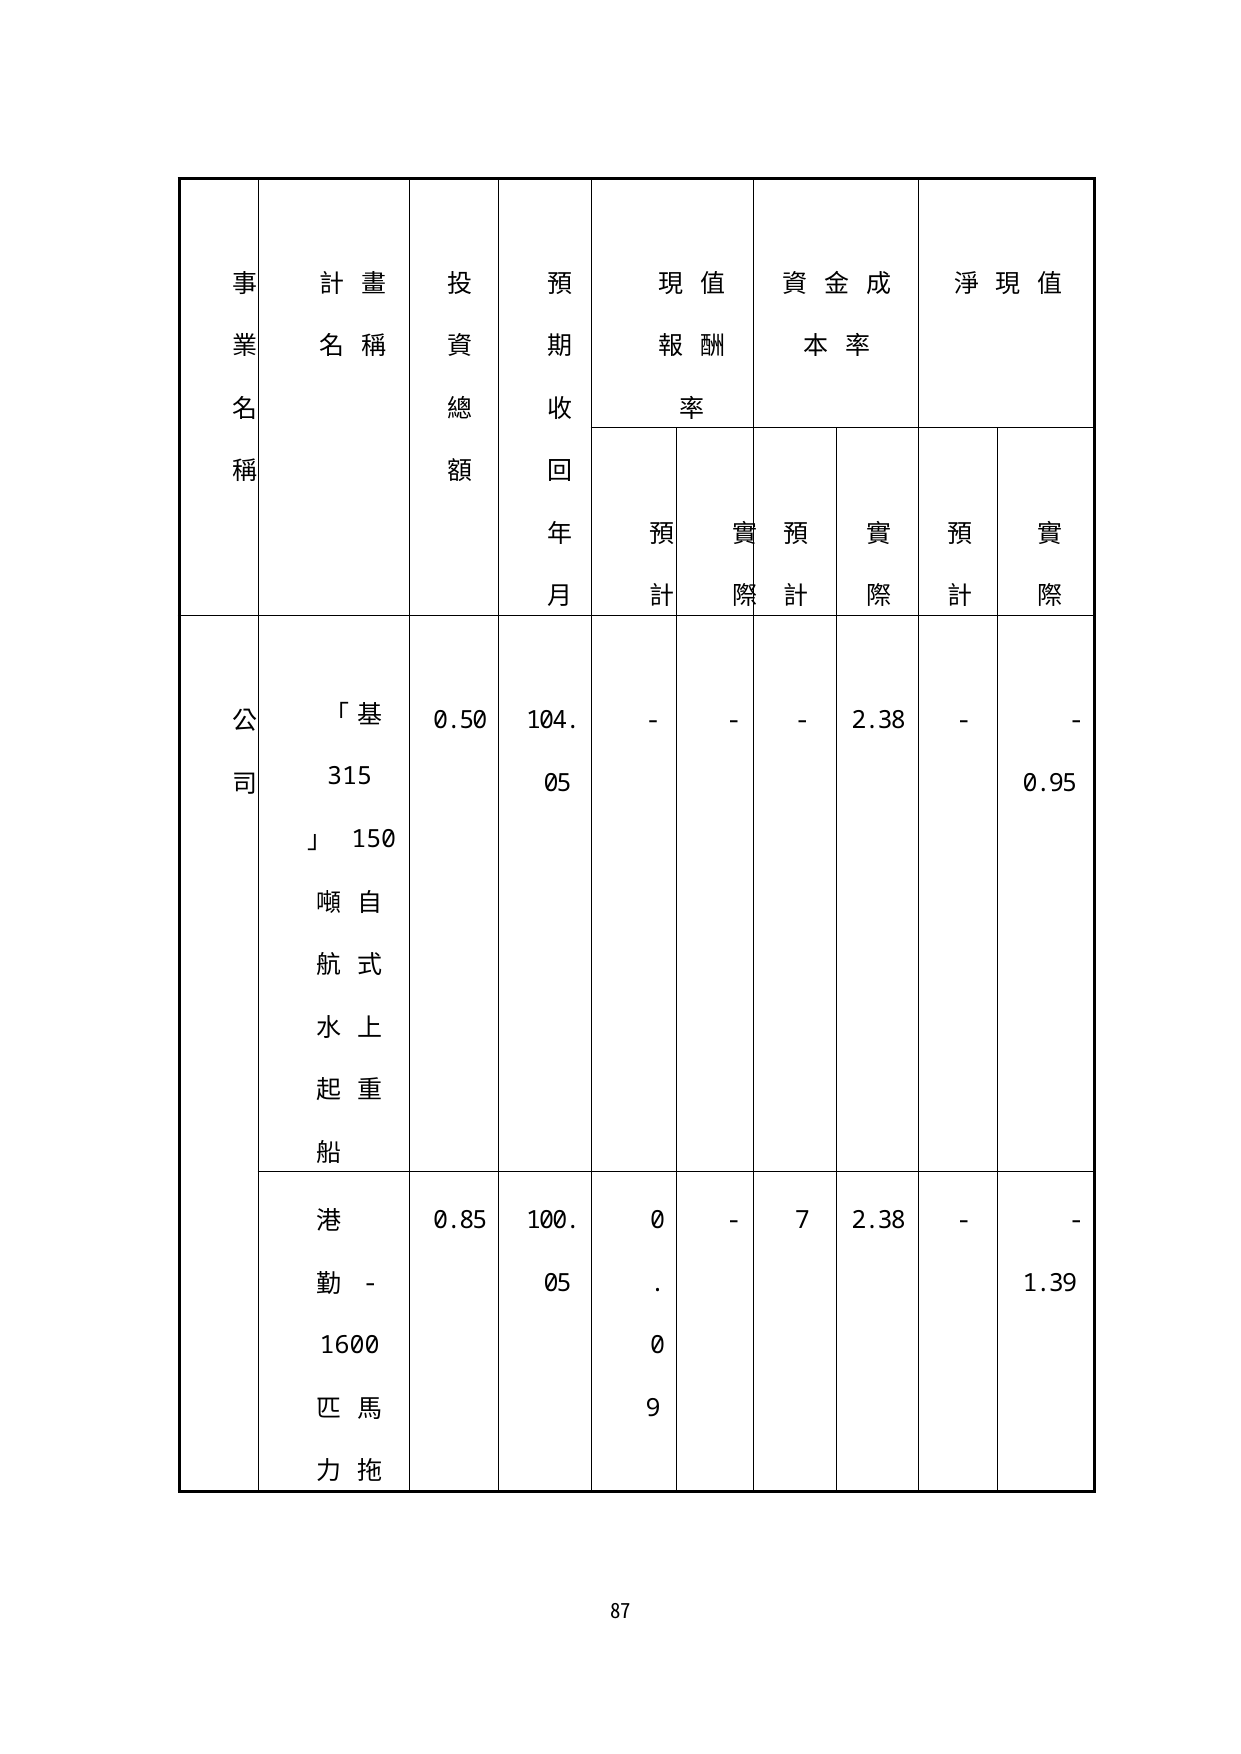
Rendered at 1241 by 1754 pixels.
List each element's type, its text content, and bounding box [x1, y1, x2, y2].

table_cell - [677, 1172, 753, 1490]
table_cell 預計 [919, 428, 997, 615]
table_cell 實際 [837, 428, 918, 615]
table_header 投資總額 [410, 180, 498, 615]
table_header 預期收回年月 [499, 180, 591, 615]
table_cell 「基315」150噸自航式水上起重船 [259, 616, 409, 1171]
table_cell 實際 [677, 428, 753, 615]
table_header 現值報酬率 [592, 180, 753, 427]
table_cell 實際 [998, 428, 1093, 615]
table_header 資金成本率 [754, 180, 918, 427]
table_cell -0.95 [998, 616, 1093, 1171]
table_cell - [754, 616, 836, 1171]
table_cell 0.50 [410, 616, 498, 1171]
table_cell 港勤-1600匹馬力拖 [259, 1172, 409, 1490]
table_cell 0.09 [592, 1172, 676, 1490]
table_cell -1.39 [998, 1172, 1093, 1490]
table_cell - [592, 616, 676, 1171]
table_cell 預計 [592, 428, 676, 615]
table_cell 2.38 [837, 616, 918, 1171]
table_header 計畫名稱 [259, 180, 409, 615]
table_header 事業名稱 [181, 180, 258, 615]
table_cell - [919, 1172, 997, 1490]
table_cell 預計 [754, 428, 836, 615]
table_cell 0.85 [410, 1172, 498, 1490]
table_header 淨現值 [919, 180, 1093, 427]
table_cell - [919, 616, 997, 1171]
table_cell - [677, 616, 753, 1171]
table_cell 公司 [181, 616, 258, 1490]
table_cell 104.05 [499, 616, 591, 1171]
table_cell 2.38 [837, 1172, 918, 1490]
table_cell 7 [754, 1172, 836, 1490]
table_cell 100.05 [499, 1172, 591, 1490]
